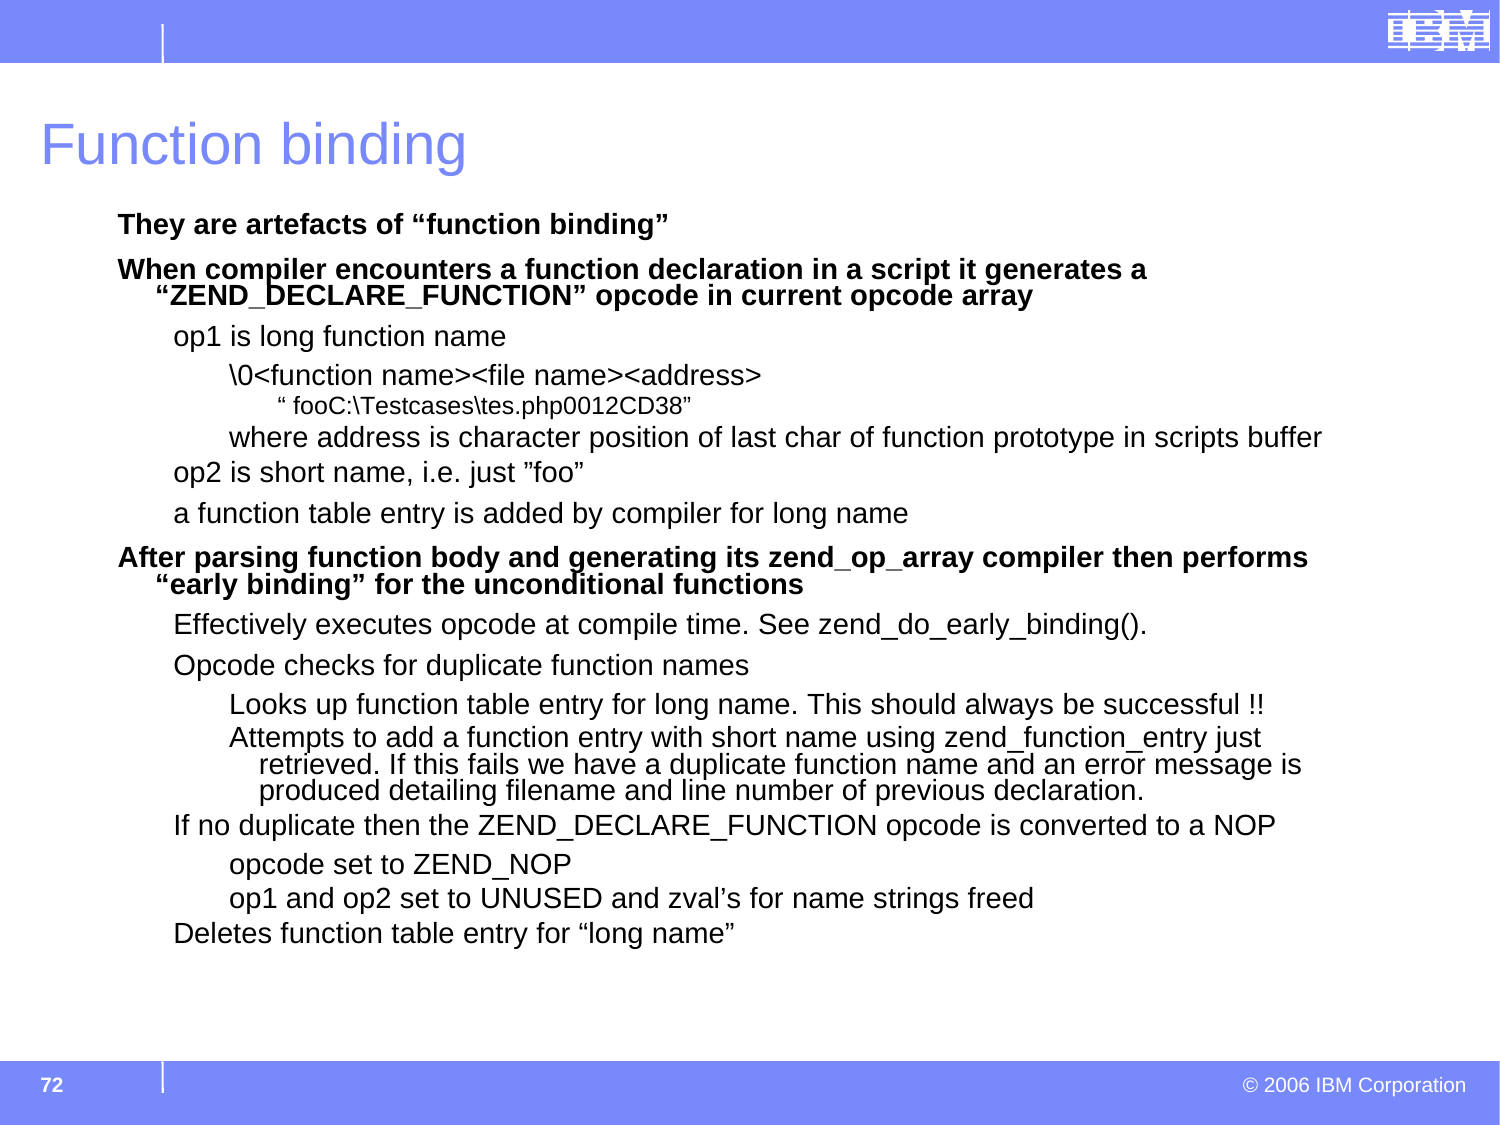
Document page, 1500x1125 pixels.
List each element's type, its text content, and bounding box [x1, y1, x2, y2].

title Function binding [25, 82, 1378, 184]
list They are artefacts of “function binding” When compiler encounters a function declaration in a script it generates a “ZEND_DECLARE_FUNCTION” opcode in current opcode array op1 is long function name \0<function name><file name><address> “ fooC:\Testcases\tes.php0012CD38” where address is character position of last char of function prototype in scripts buffer op2 is short name, i.e. just ”foo” a function table entry is added by compiler for long name After parsing function body and generating its zend_op_array compiler then performs “early binding” for the unconditional functions Effectively executes opcode at compile time. See zend_do_early_binding(). Opcode checks for duplicate function names Looks up function table entry for long name. This should always be successful !! Attempts to add a function entry with short name using zend_function_entry just retrieved. If this fails we have a duplicate function name and an error message is produced detailing filename and line number of previous declaration. If no duplicate then the ZEND_DECLARE_FUNCTION opcode is converted to a NOP opcode set to ZEND_NOP op1 and op2 set to UNUSED and zval’s for name strings freed Deletes function table entry for “long name” [102, 206, 1378, 1125]
